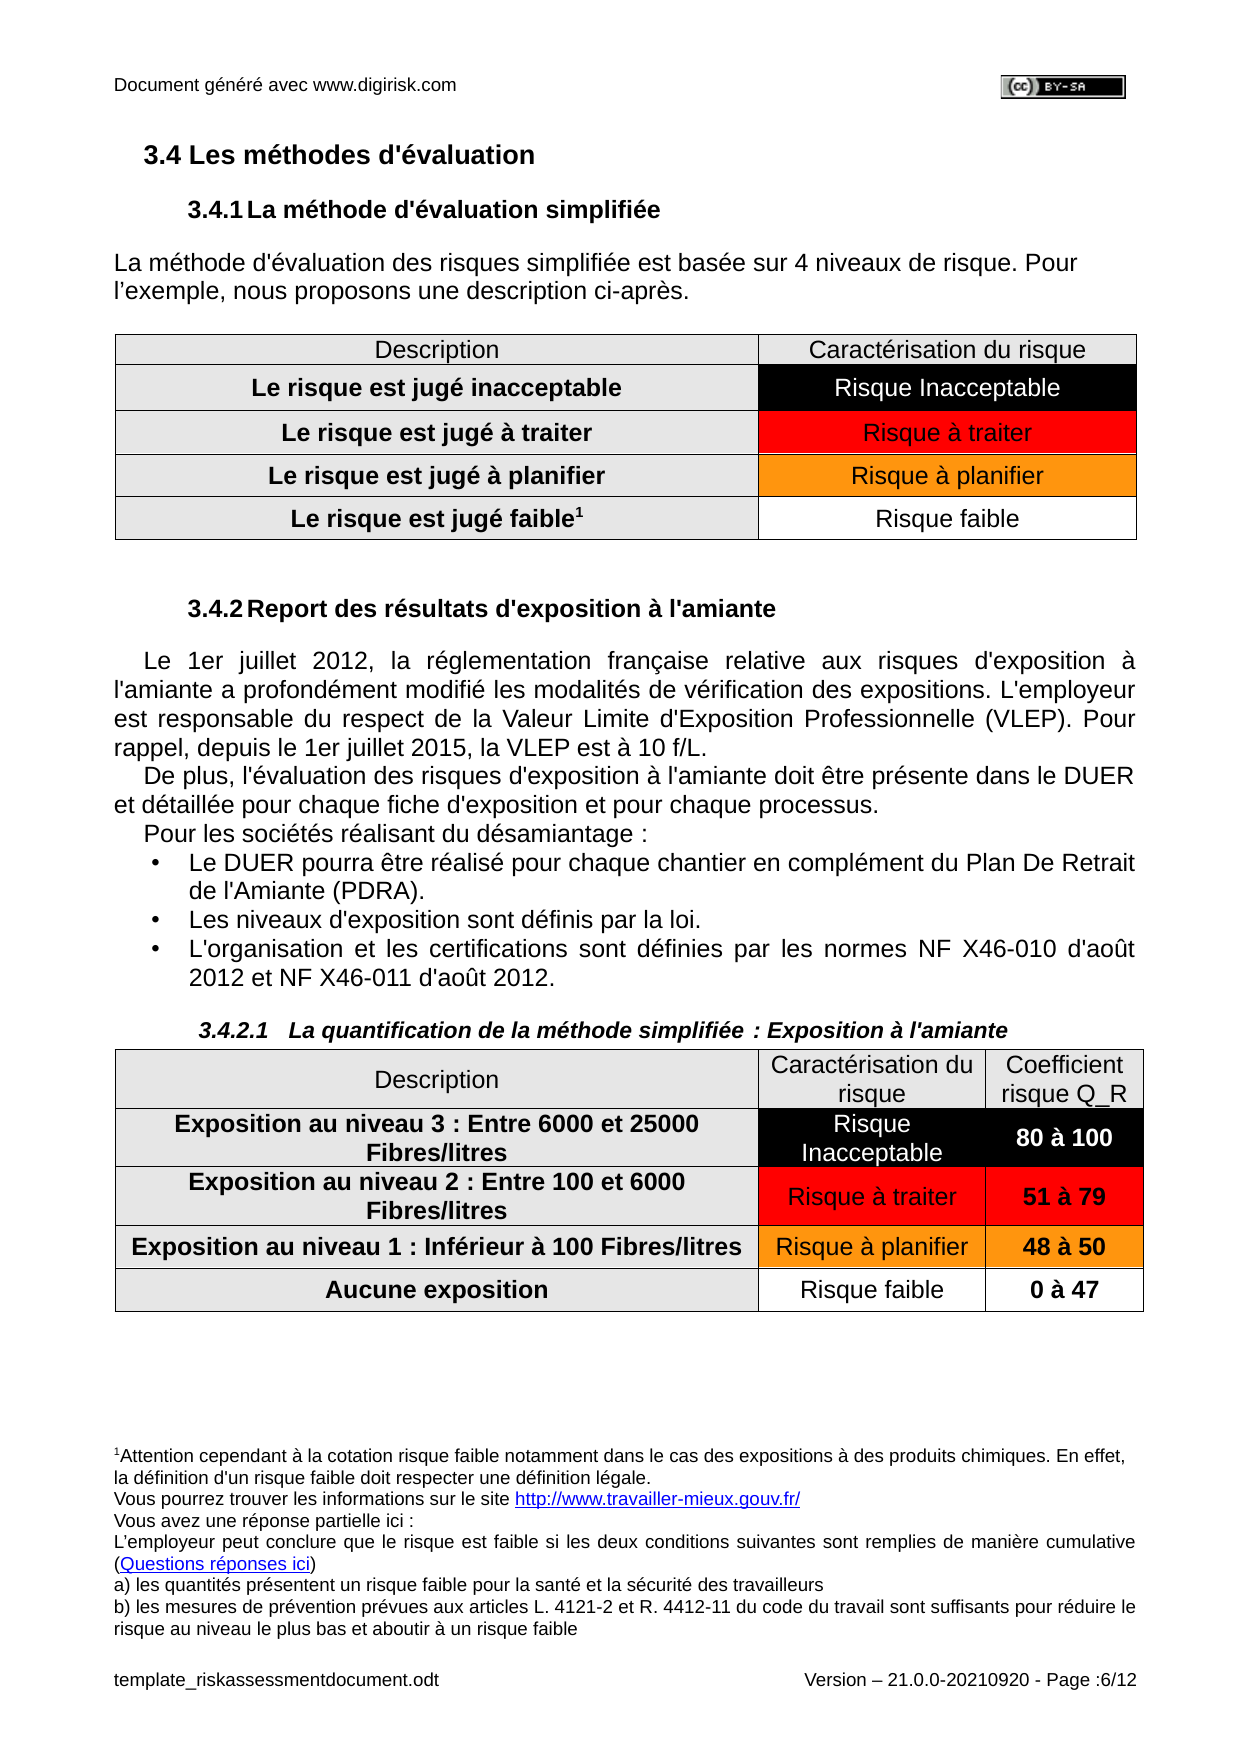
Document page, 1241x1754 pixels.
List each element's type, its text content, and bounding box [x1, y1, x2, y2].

list Les niveaux d'exposition sont définis par la loi. [151, 905, 1137, 934]
subtitle La quantification de la méthode simplifiée : Exposition à l'amiante [198, 1017, 1137, 1043]
table_cell Risque à planifier [759, 455, 1136, 496]
table_cell Risque faible [759, 1269, 985, 1311]
table_cell Le risque est jugé à traiter [116, 411, 758, 453]
table_header Description [116, 335, 758, 364]
subtitle Report des résultats d'exposition à l'amiante [187, 594, 1137, 623]
table_cell Risque à traiter [759, 411, 1136, 453]
text Le 1er juillet 2012, la réglementation française relative aux risques d'exposition à l'amiante a profondément modifié les modalités de vérification des expositions. L'employeur est responsable du respect de la Valeur Limite d'Exposition Professionnelle (VLEP). Pour rappel, depuis le 1er juillet 2015, la VLEP est à 10 f/L. [114, 646, 1137, 761]
table_cell Le risque est jugé à planifier [116, 455, 758, 496]
list Le DUER pourra être réalisé pour chaque chantier en complément du Plan De Retrait de l'Amiante (PDRA). [151, 847, 1137, 905]
table_cell 0 à 47 [986, 1269, 1143, 1311]
table_cell 80 à 100 [986, 1109, 1143, 1166]
text Pour les sociétés réalisant du désamiantage : [114, 819, 1137, 847]
table_cell Aucune exposition [116, 1269, 758, 1311]
table_cell Risque faible [759, 497, 1136, 539]
text La méthode d'évaluation des risques simplifiée est basée sur 4 niveaux de risque. Pour l’exemple, nous proposons une description ci-après. [114, 248, 1137, 305]
table_cell Exposition au niveau 1 : Inférieur à 100 Fibres/litres [116, 1226, 758, 1267]
table_header Coefficient risque Q_R [986, 1050, 1143, 1108]
table_cell Le risque est jugé faible [116, 497, 758, 539]
table_cell Le risque est jugé inacceptable [116, 365, 758, 410]
text De plus, l'évaluation des risques d'exposition à l'amiante doit être présente dans le DUER et détaillée pour chaque fiche d'exposition et pour chaque processus. [114, 761, 1137, 819]
table_header Description [116, 1050, 758, 1108]
table_cell Exposition au niveau 2 : Entre 100 et 6000 Fibres/litres [116, 1167, 758, 1225]
subtitle Les méthodes d'évaluation [143, 139, 1137, 170]
table_cell Risque Inacceptable [759, 365, 1136, 410]
subtitle La méthode d'évaluation simplifiée [187, 195, 1137, 224]
table_cell Risque Inacceptable [759, 1109, 985, 1166]
table_cell 48 à 50 [986, 1226, 1143, 1267]
picture [1000, 75, 1126, 99]
table_header Caractérisation du risque [759, 335, 1136, 364]
table_header Caractérisation du risque [759, 1050, 985, 1108]
table_cell 51 à 79 [986, 1167, 1143, 1225]
table_cell Risque à traiter [759, 1167, 985, 1225]
list L'organisation et les certifications sont définies par les normes NF X46-010 d'août 2012 et NF X46-011 d'août 2012. [151, 934, 1137, 992]
table_cell Risque à planifier [759, 1226, 985, 1267]
